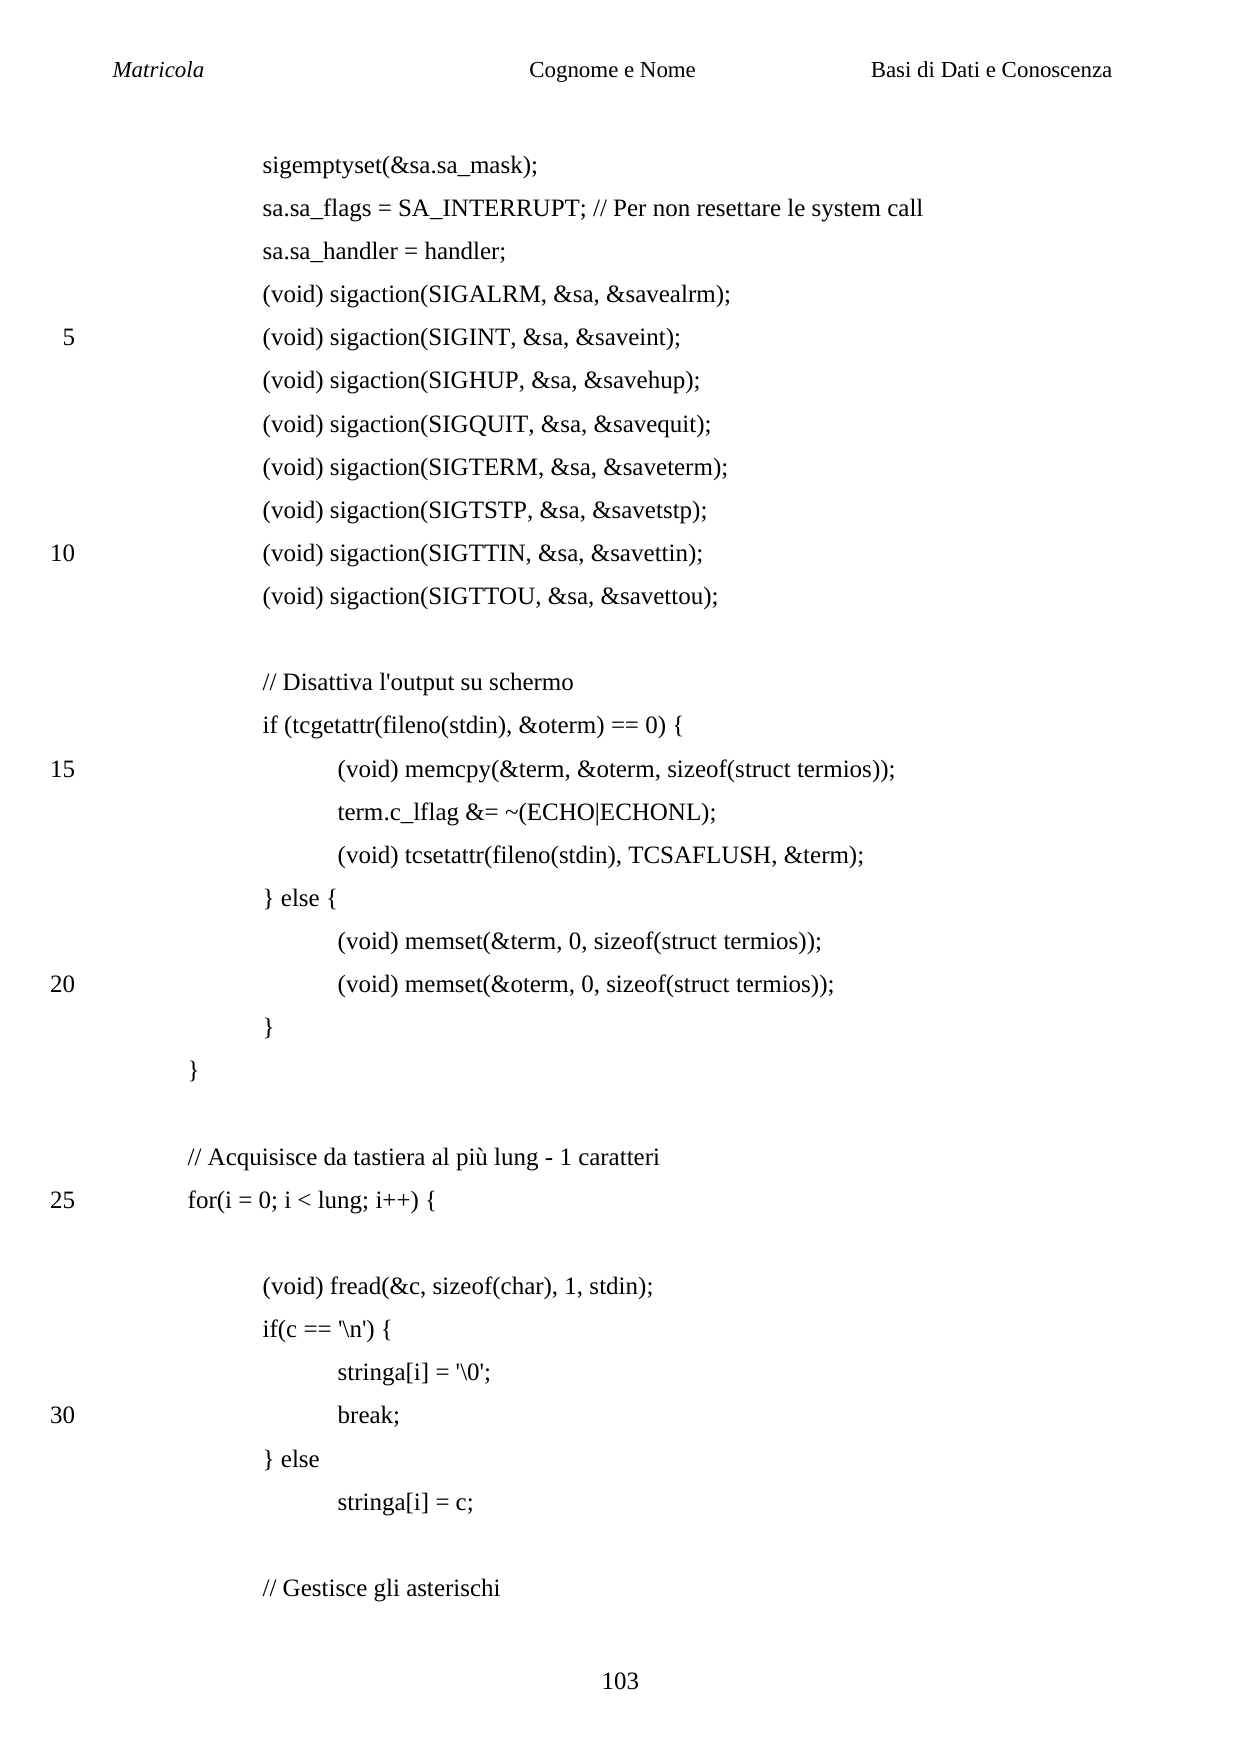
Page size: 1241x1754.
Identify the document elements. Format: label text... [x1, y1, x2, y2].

text } [112, 1056, 1128, 1084]
text sigemptyset(&sa.sa_mask); [112, 150, 1128, 179]
text (void) memset(&term, 0, sizeof(struct termios)); [112, 926, 1128, 955]
text break; [112, 1401, 1128, 1429]
text (void) sigaction(SIGHUP, &sa, &savehup); [112, 366, 1128, 394]
text // Acquisisce da tastiera al più lung - 1 caratteri [112, 1142, 1128, 1171]
text (void) sigaction(SIGINT, &sa, &saveint); [112, 322, 1128, 351]
text stringa[i] = c; [112, 1487, 1128, 1516]
text // Disattiva l'output su schermo [112, 667, 1128, 696]
text (void) fread(&c, sizeof(char), 1, stdin); [112, 1271, 1128, 1300]
text sa.sa_flags = SA_INTERRUPT; // Per non resettare le system call [112, 193, 1128, 222]
text sa.sa_handler = handler; [112, 236, 1128, 265]
text } else [112, 1444, 1128, 1472]
text } else { [112, 883, 1128, 912]
text (void) sigaction(SIGTTIN, &sa, &savettin); [112, 538, 1128, 567]
text (void) tcsetattr(fileno(stdin), TCSAFLUSH, &term); [112, 840, 1128, 869]
text // Gestisce gli asterischi [112, 1573, 1128, 1602]
text (void) memset(&oterm, 0, sizeof(struct termios)); [112, 969, 1128, 998]
text (void) sigaction(SIGTTOU, &sa, &savettou); [112, 581, 1128, 610]
text (void) sigaction(SIGTSTP, &sa, &savetstp); [112, 495, 1128, 524]
text stringa[i] = '\0'; [112, 1357, 1128, 1386]
text (void) memcpy(&term, &oterm, sizeof(struct termios)); [112, 754, 1128, 782]
text if(c == '\n') { [112, 1314, 1128, 1343]
text (void) sigaction(SIGQUIT, &sa, &savequit); [112, 409, 1128, 437]
text for(i = 0; i < lung; i++) { [112, 1185, 1128, 1214]
text } [112, 1012, 1128, 1041]
text (void) sigaction(SIGTERM, &sa, &saveterm); [112, 452, 1128, 481]
text if (tcgetattr(fileno(stdin), &oterm) == 0) { [112, 711, 1128, 739]
text term.c_lflag &= ~(ECHO|ECHONL); [112, 797, 1128, 826]
text (void) sigaction(SIGALRM, &sa, &savealrm); [112, 279, 1128, 308]
